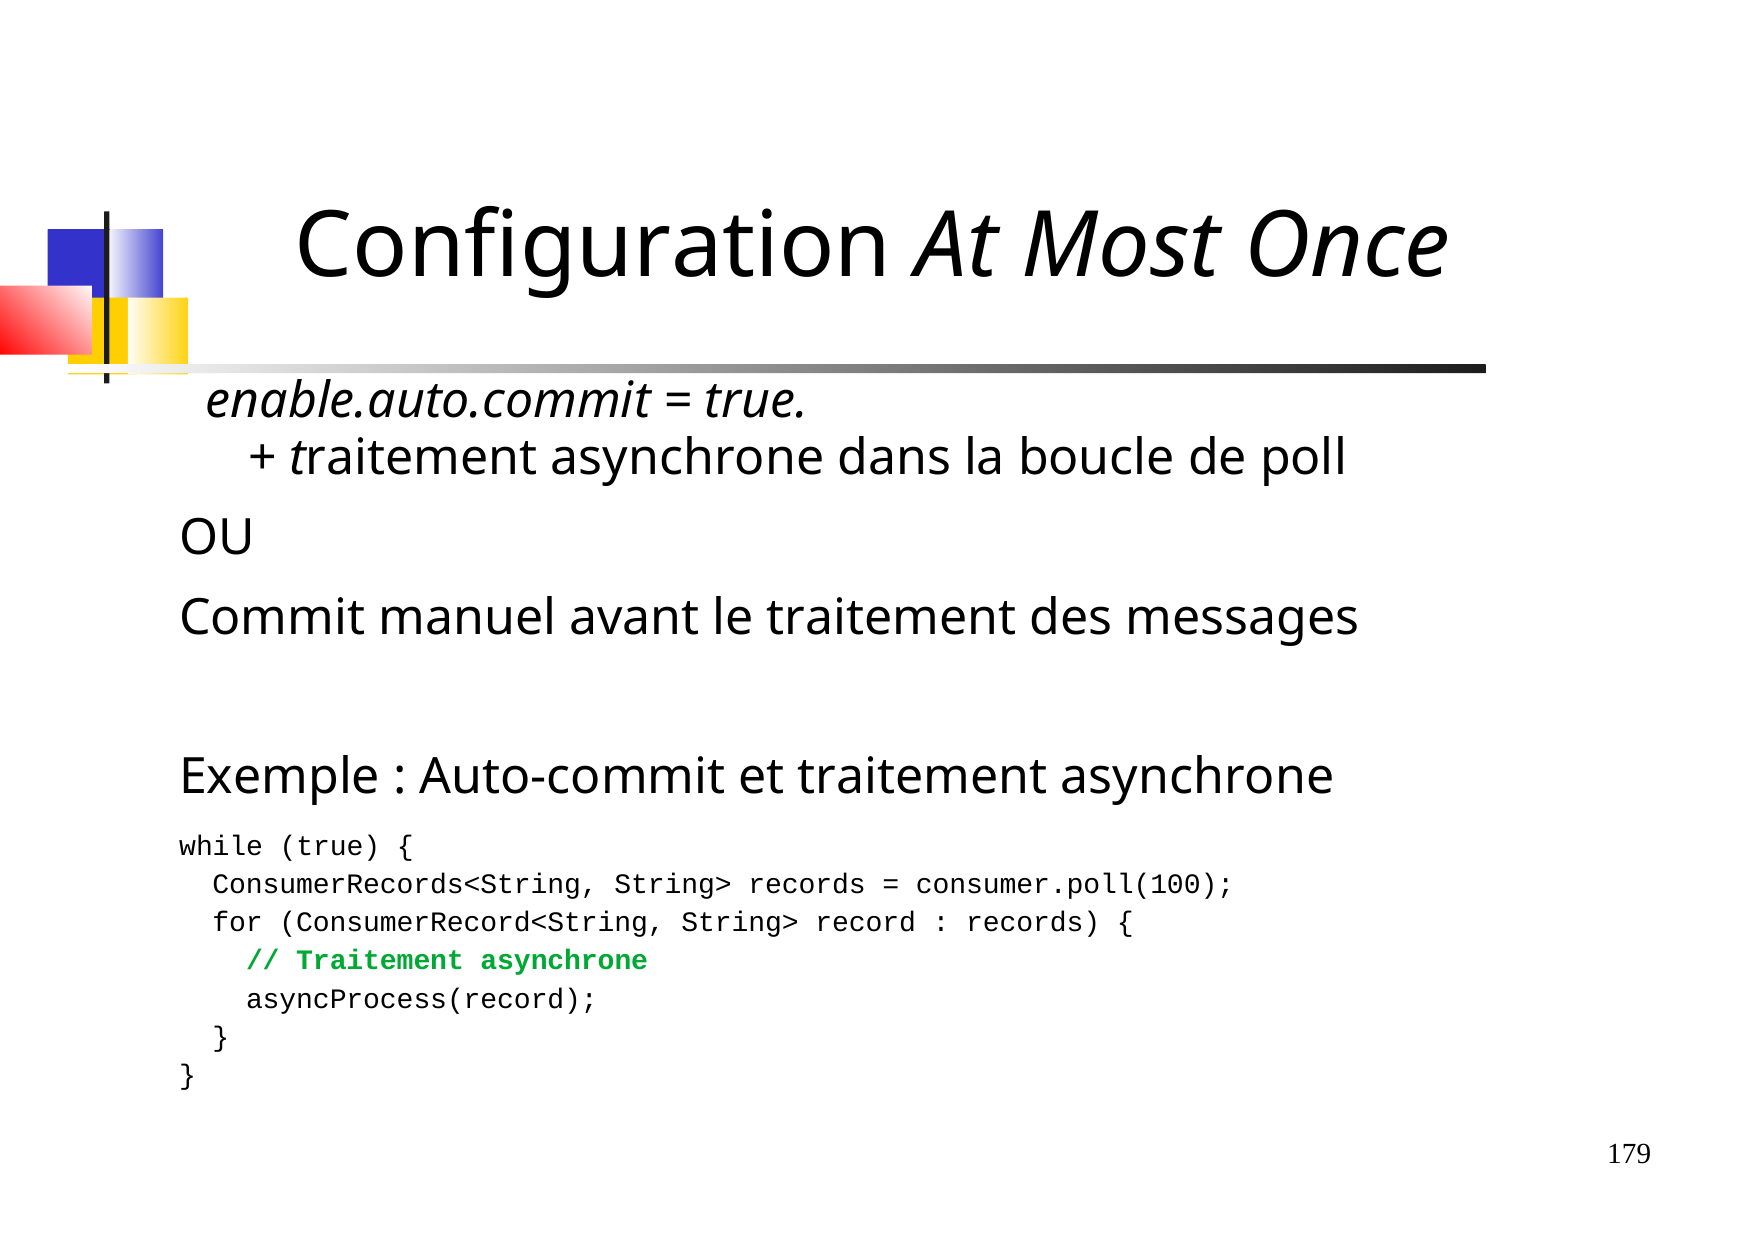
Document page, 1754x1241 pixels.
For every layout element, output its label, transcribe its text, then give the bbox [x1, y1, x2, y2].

title Configuration At Most Once [179, 139, 1567, 351]
list enable.auto.commit = true. + traitement asynchrone dans la boucle de poll OU Commit manuel avant le traitement des messages Exemple : Auto-commit et traitement asynchrone while (true) { ConsumerRecords<String, String> records = consumer.poll(100); for (ConsumerRecord<String, String> record : records) { // Traitement asynchrone asyncProcess(record); } } [179, 371, 1567, 1091]
